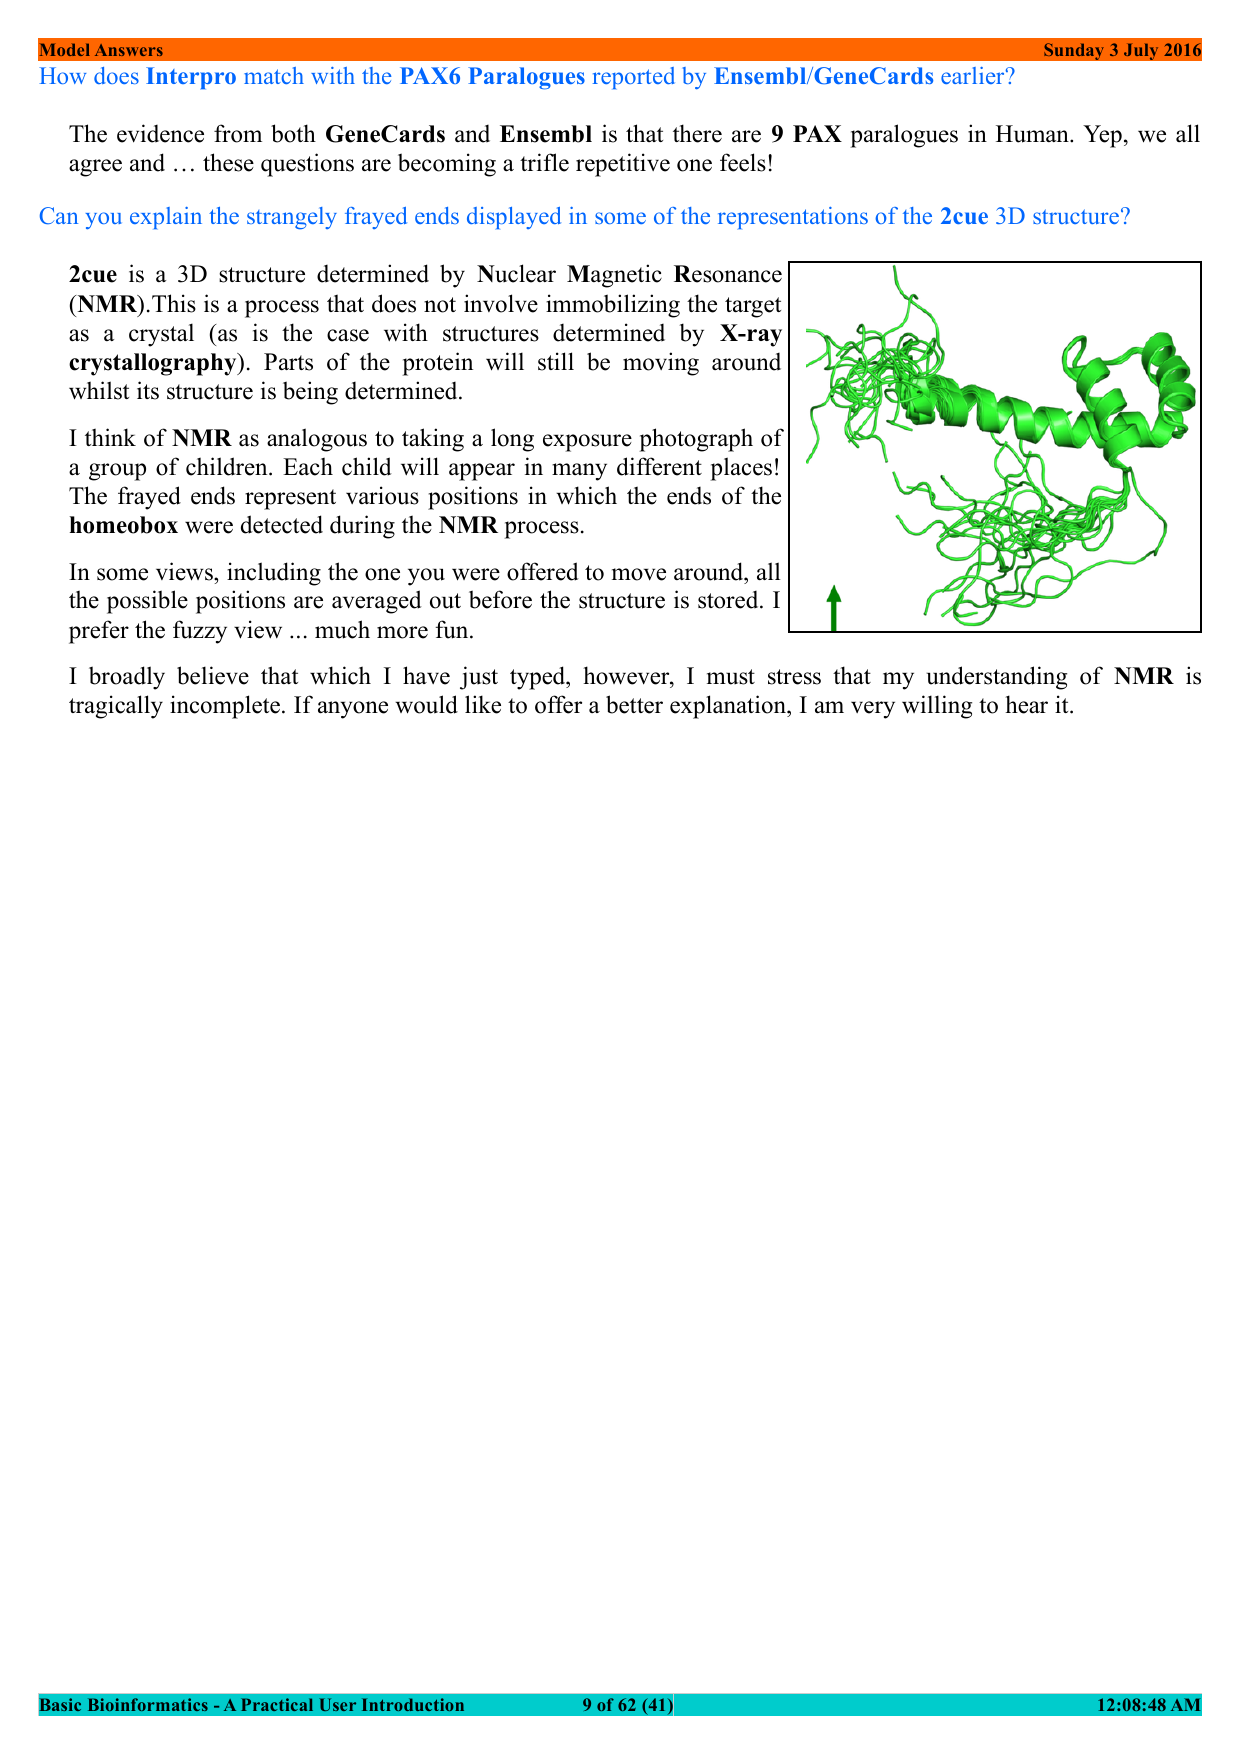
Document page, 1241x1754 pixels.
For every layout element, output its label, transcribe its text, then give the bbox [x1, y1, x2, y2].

text In some views, including the one you were offered to move around, all the possible positions are averaged out before the structure is stored. I prefer the fuzzy view ... much more fun. [68, 556, 1202, 643]
text I think of NMR as analogous to taking a long exposure photograph of a group of children. Each child will appear in many different places! The frayed ends represent various positions in which the ends of the homeobox were detected during the NMR process. [68, 422, 788, 539]
text I broadly believe that which I have just typed, however, I must stress that my understanding of NMR is tragically incomplete. If anyone would like to offer a better explanation, I am very willing to hear it. [68, 661, 1202, 719]
text 2cue is a 3D structure determined by Nuclear Magnetic Resonance (NMR).This is a process that does not involve immobilizing the target as a crystal (as is the case with structures determined by X-ray crystallography). Parts of the protein will still be moving around whilst its structure is being determined. [68, 259, 1202, 405]
text Can you explain the strangely frayed ends displayed in some of the representations of the 2cue 3D structure? [38, 201, 1202, 230]
text How does Interpro match with the PAX6 Paralogues reported by Ensembl/GeneCards earlier? [38, 61, 1202, 89]
text The evidence from both GeneCards and Ensembl is that there are 9 PAX paralogues in Human. Yep, we all agree and … these questions are becoming a trifle repetitive one feels! [68, 119, 1202, 177]
picture [790, 263, 1200, 631]
